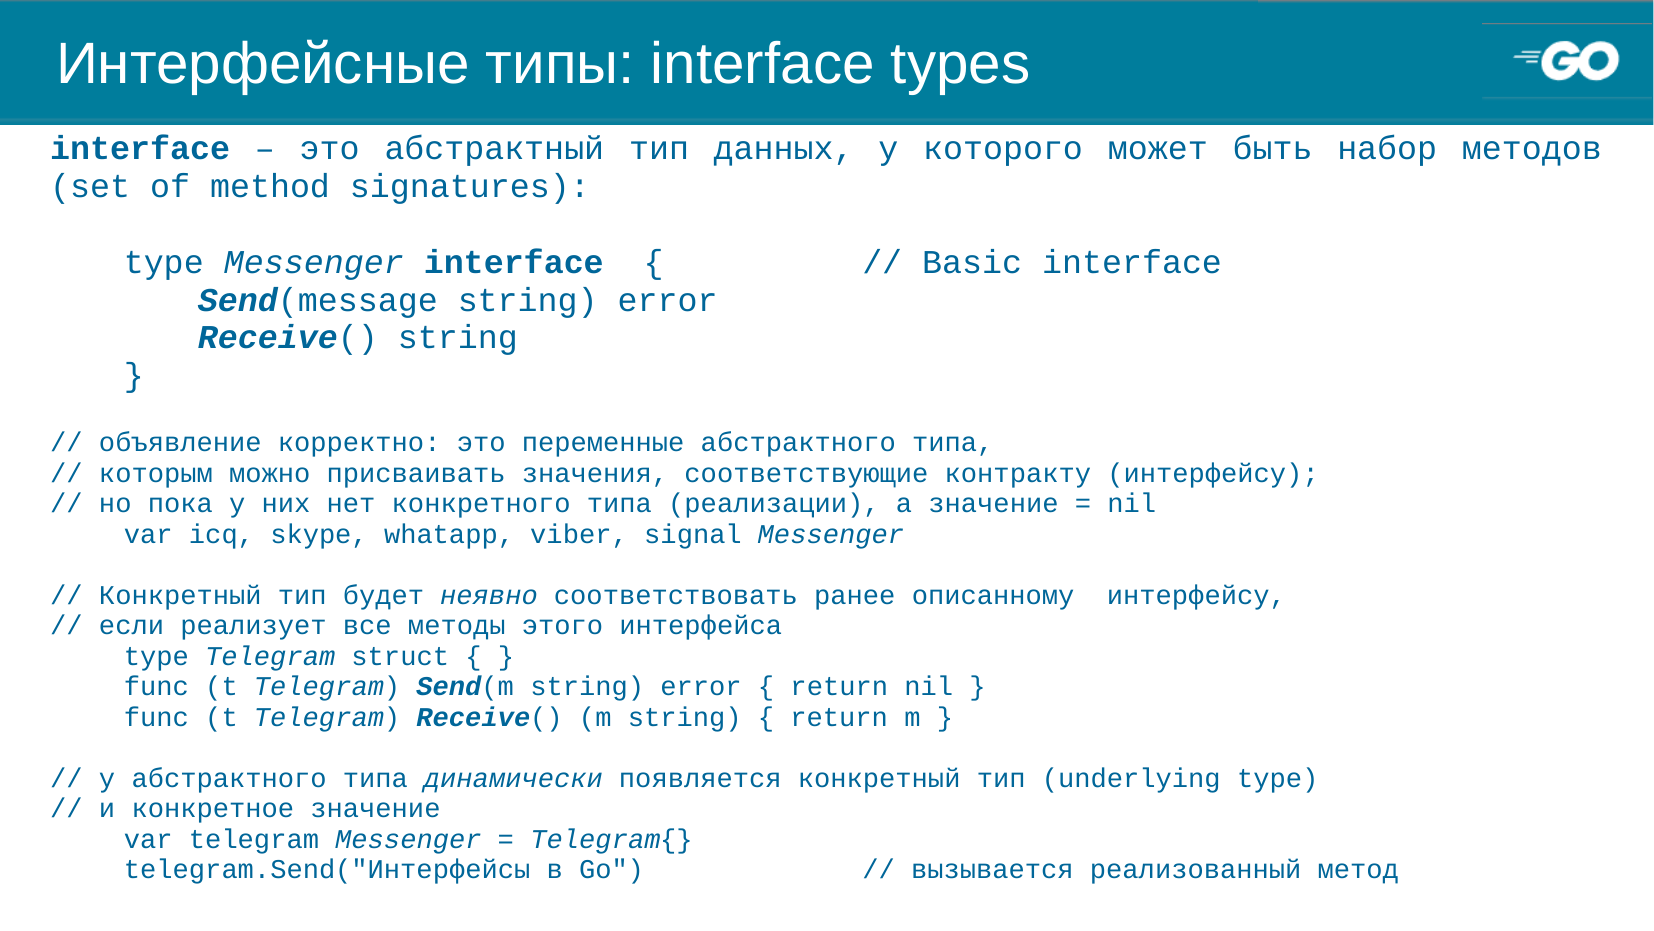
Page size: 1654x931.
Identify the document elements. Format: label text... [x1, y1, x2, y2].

text_box Интерфейсные типы: interface types [41, 23, 1495, 104]
picture [1542, 41, 1619, 81]
text_box interface – это абстрактный тип данных, у которого может быть набор методов (set of method signatures): type Messenger interface { // Basic interface Send(message string) error Receive() string } // объявление корректно: это переменные абстрактного типа, // которым можно присваивать значения, соответствующие контракту (интерфейсу); // но пока у них нет конкретного типа (реализации), а значение = nil var icq, skype, whatapp, viber, signal Messenger // Конкретный тип будет неявно соответствовать ранее описанному интерфейсу, // если реализует все методы этого интерфейса type Telegram struct { } func (t Telegram) Send(m string) error { return nil } func (t Telegram) Receive() (m string) { return m } // у абстрактного типа динамически появляется конкретный тип (underlying type) // и конкретное значение var telegram Messenger = Telegram{} telegram.Send("Интерфейсы в Go") // вызывается реализованный метод [35, 124, 1619, 899]
